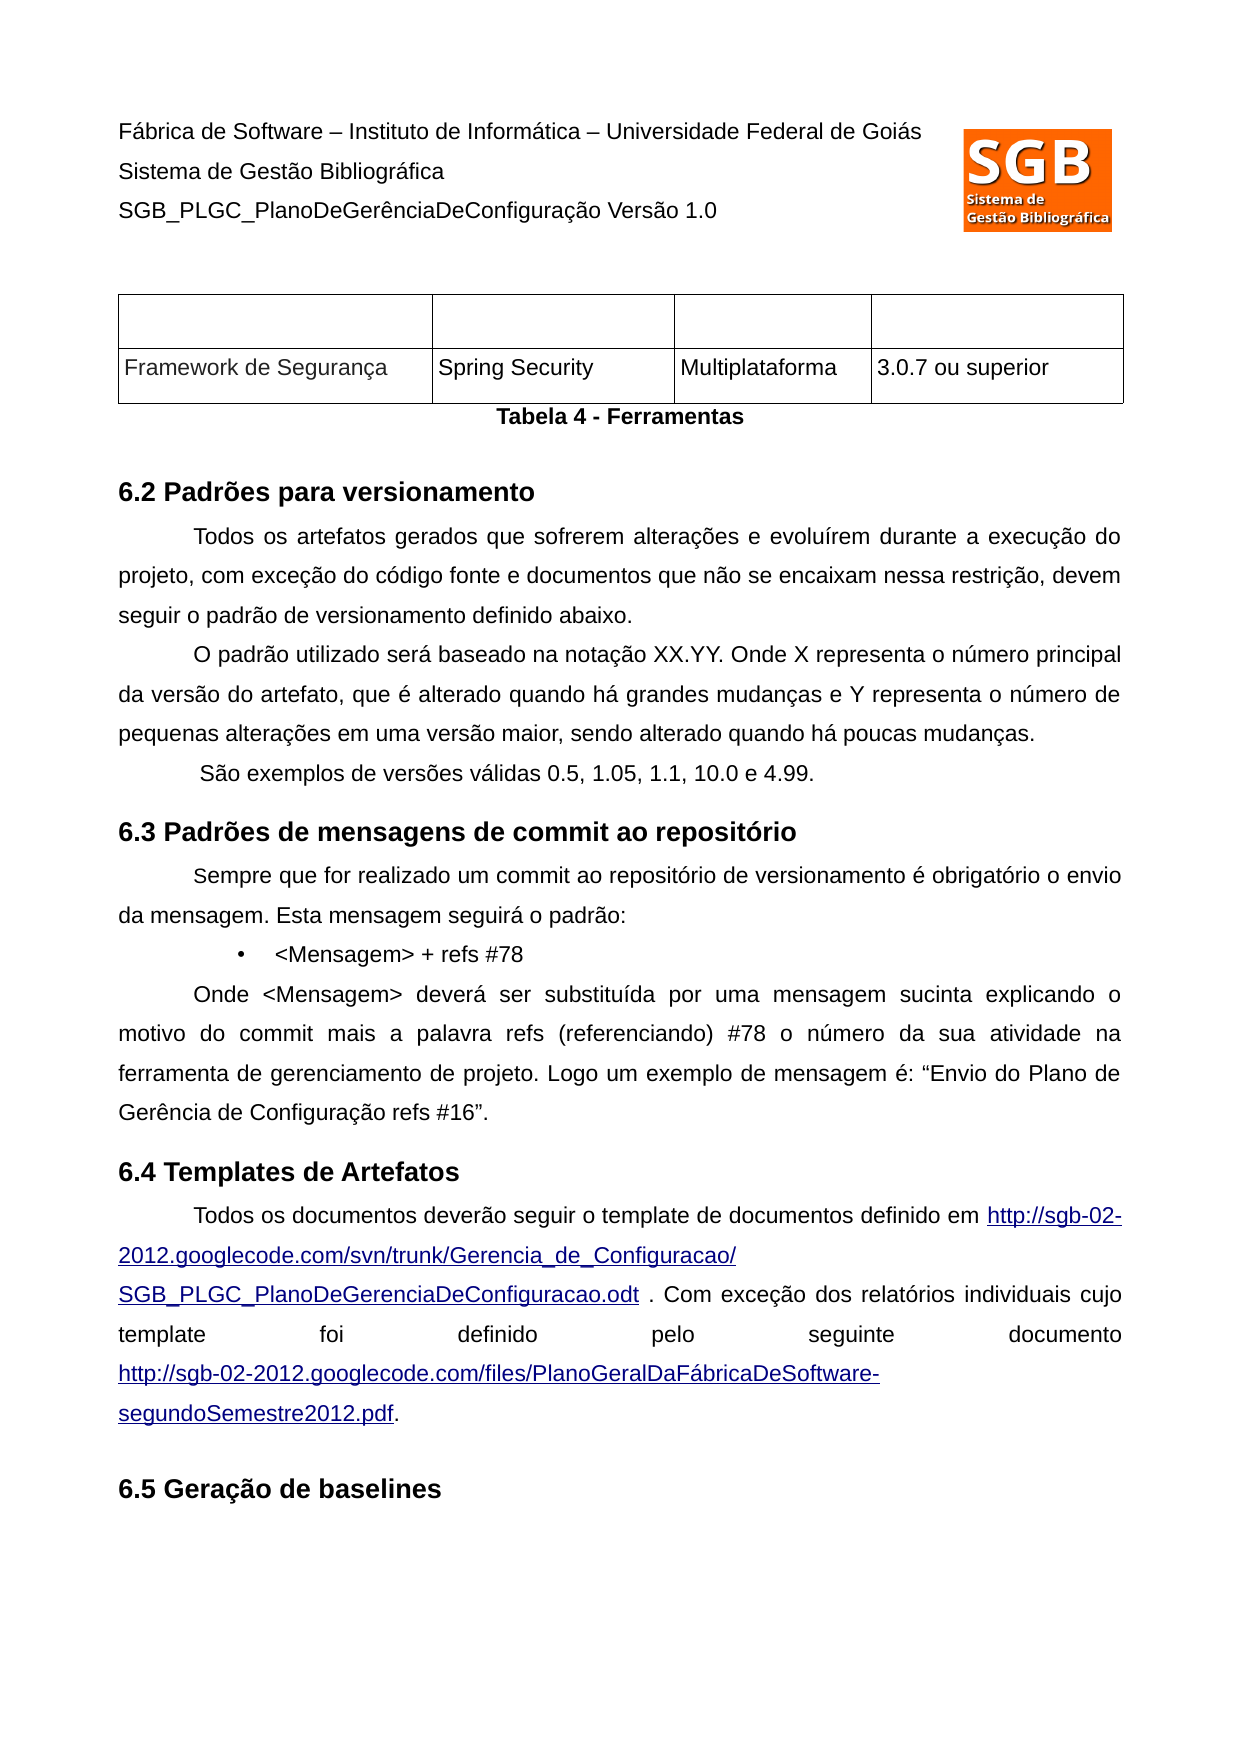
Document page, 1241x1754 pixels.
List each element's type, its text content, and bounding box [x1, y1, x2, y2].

table_cell [119, 295, 432, 348]
text Sempre que for realizado um commit ao repositório de versionamento é obrigatório o envio da mensagem. Esta mensagem seguirá o padrão: [118, 862, 1122, 928]
table_cell Framework de Segurança [119, 349, 432, 403]
subtitle 6.2 Padrões para versionamento [118, 476, 1122, 507]
text Todos os artefatos gerados que sofrerem alterações e evoluírem durante a execução do projeto, com exceção do código fonte e documentos que não se encaixam nessa restrição, devem seguir o padrão de versionamento definido abaixo. [118, 523, 1122, 628]
subtitle 6.4 Templates de Artefatos [118, 1156, 1122, 1187]
subtitle 6.3 Padrões de mensagens de commit ao repositório [118, 816, 1122, 847]
subtitle 6.5 Geração de baselines [118, 1473, 1122, 1504]
table_cell 3.0.7 ou superior [872, 349, 1123, 403]
text Onde <Mensagem> deverá ser substituída por uma mensagem sucinta explicando o motivo do commit mais a palavra refs (referenciando) #78 o número da sua atividade na ferramenta de gerenciamento de projeto. Logo um exemplo de mensagem é: “Envio do Plano de Gerência de Configuração refs #16”. [118, 981, 1122, 1126]
table_cell [675, 295, 871, 348]
picture [963, 129, 1112, 232]
text Tabela 4 - Ferramentas [118, 404, 1122, 429]
table_cell Multiplataforma [675, 349, 871, 403]
table_cell [433, 295, 674, 348]
list <Mensagem> + refs #78 [237, 941, 1122, 968]
text São exemplos de versões válidas 0.5, 1.05, 1.1, 10.0 e 4.99. [118, 759, 1122, 786]
text Todos os documentos deverão seguir o template de documentos definido em http://sgb-02-2012.googlecode.com/svn/trunk/Gerencia_de_Configuracao/SGB_PLGC_PlanoDeGerenciaDeConfiguracao.odt . Com exceção dos relatórios individuais cujo template foi definido pelo seguinte documento http://sgb-02-2012.googlecode.com/files/PlanoGeralDaFábricaDeSoftware-segundoSemestre2012.pdf. [118, 1202, 1122, 1426]
table_cell Spring Security [433, 349, 674, 403]
table_cell [872, 295, 1123, 348]
text O padrão utilizado será baseado na notação XX.YY. Onde X representa o número principal da versão do artefato, que é alterado quando há grandes mudanças e Y representa o número de pequenas alterações em uma versão maior, sendo alterado quando há poucas mudanças. [118, 641, 1122, 746]
